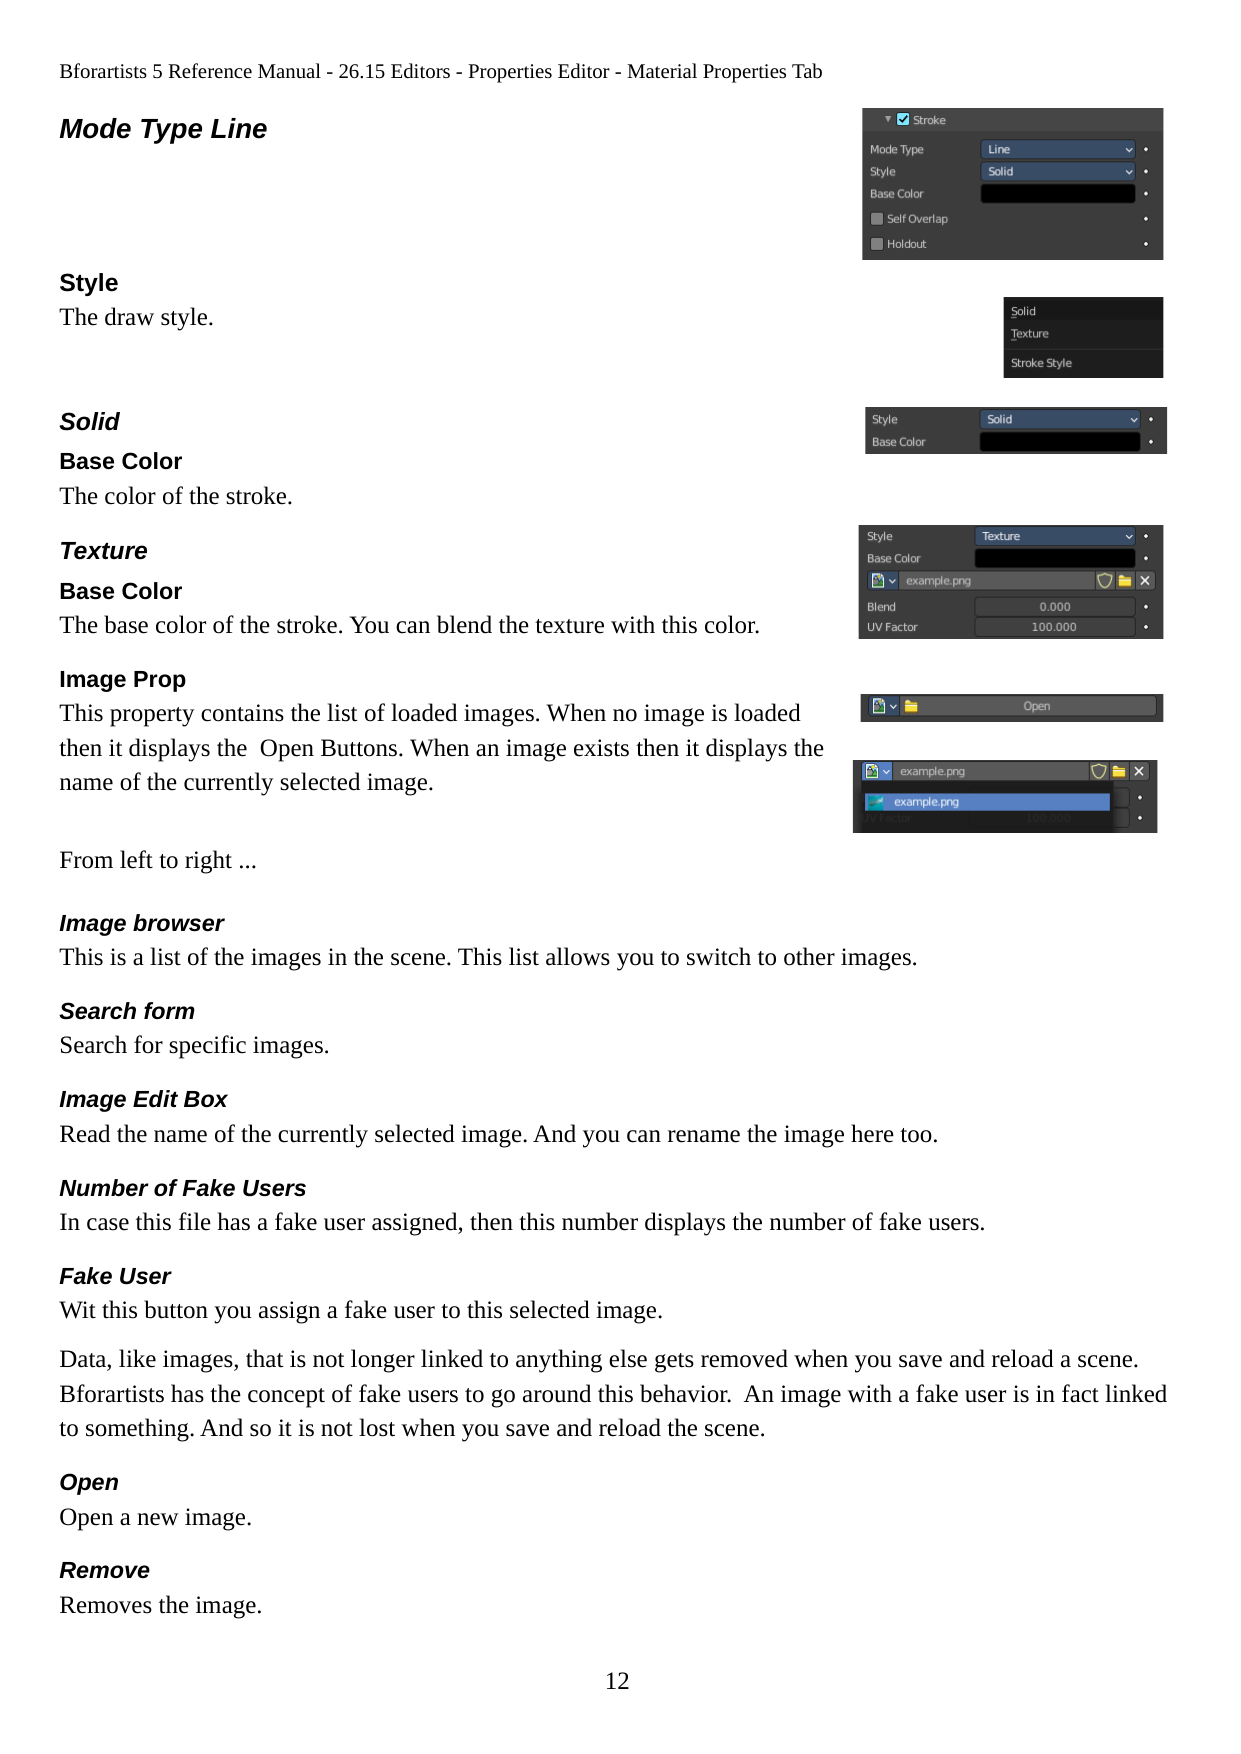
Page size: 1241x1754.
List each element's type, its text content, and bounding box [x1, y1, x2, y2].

subtitle Texture [59, 536, 858, 565]
subtitle Search form [59, 997, 1181, 1024]
text The draw style. [59, 302, 1003, 331]
text In case this file has a fake user assigned, then this number displays the number of fake users. [59, 1207, 1181, 1236]
text [1164, 302, 1181, 331]
subtitle [1164, 536, 1181, 565]
subtitle [1168, 407, 1181, 435]
subtitle Base Color [59, 448, 1181, 474]
subtitle Image browser [59, 909, 1181, 936]
picture [852, 760, 1158, 833]
picture [860, 694, 1164, 722]
subtitle Base Color [59, 577, 858, 604]
subtitle Style [59, 268, 1181, 296]
subtitle Image Prop [59, 666, 1181, 692]
subtitle [1164, 113, 1181, 144]
picture [865, 407, 1168, 454]
picture [862, 108, 1164, 260]
text The color of the stroke. [59, 481, 1181, 509]
subtitle Image Edit Box [59, 1086, 1181, 1112]
subtitle Open [59, 1469, 1181, 1496]
text Open a new image. [59, 1502, 1181, 1531]
text Removes the image. [59, 1590, 1181, 1619]
text This property contains the list of loaded images. When no image is loaded then it displays the Open Buttons. When an image exists then it displays the name of the currently selected image. [59, 698, 1181, 796]
text Search for specific images. [59, 1030, 1181, 1059]
subtitle Number of Fake Users [59, 1174, 1181, 1201]
subtitle Mode Type Line [59, 113, 862, 144]
text Read the name of the currently selected image. And you can rename the image here too. [59, 1119, 1181, 1147]
subtitle Solid [59, 407, 865, 435]
subtitle Remove [59, 1557, 1181, 1584]
text Data, like images, that is not longer linked to anything else gets removed when you save and reload a scene. Bforartists has the concept of fake users to go around this behavior. An image with a fake user is in fact linked to something. And so it is not lost when you save and reload the scene. [59, 1344, 1181, 1442]
picture [1003, 297, 1164, 378]
text From left to right ... [59, 845, 1181, 874]
text This is a list of the images in the scene. This list allows you to switch to other images. [59, 942, 1181, 971]
text The base color of the stroke. You can blend the texture with this color. [59, 610, 858, 639]
subtitle Fake User [59, 1262, 1181, 1289]
subtitle [1164, 577, 1181, 604]
text Wit this button you assign a fake user to this selected image. [59, 1295, 1181, 1324]
picture [858, 525, 1164, 639]
